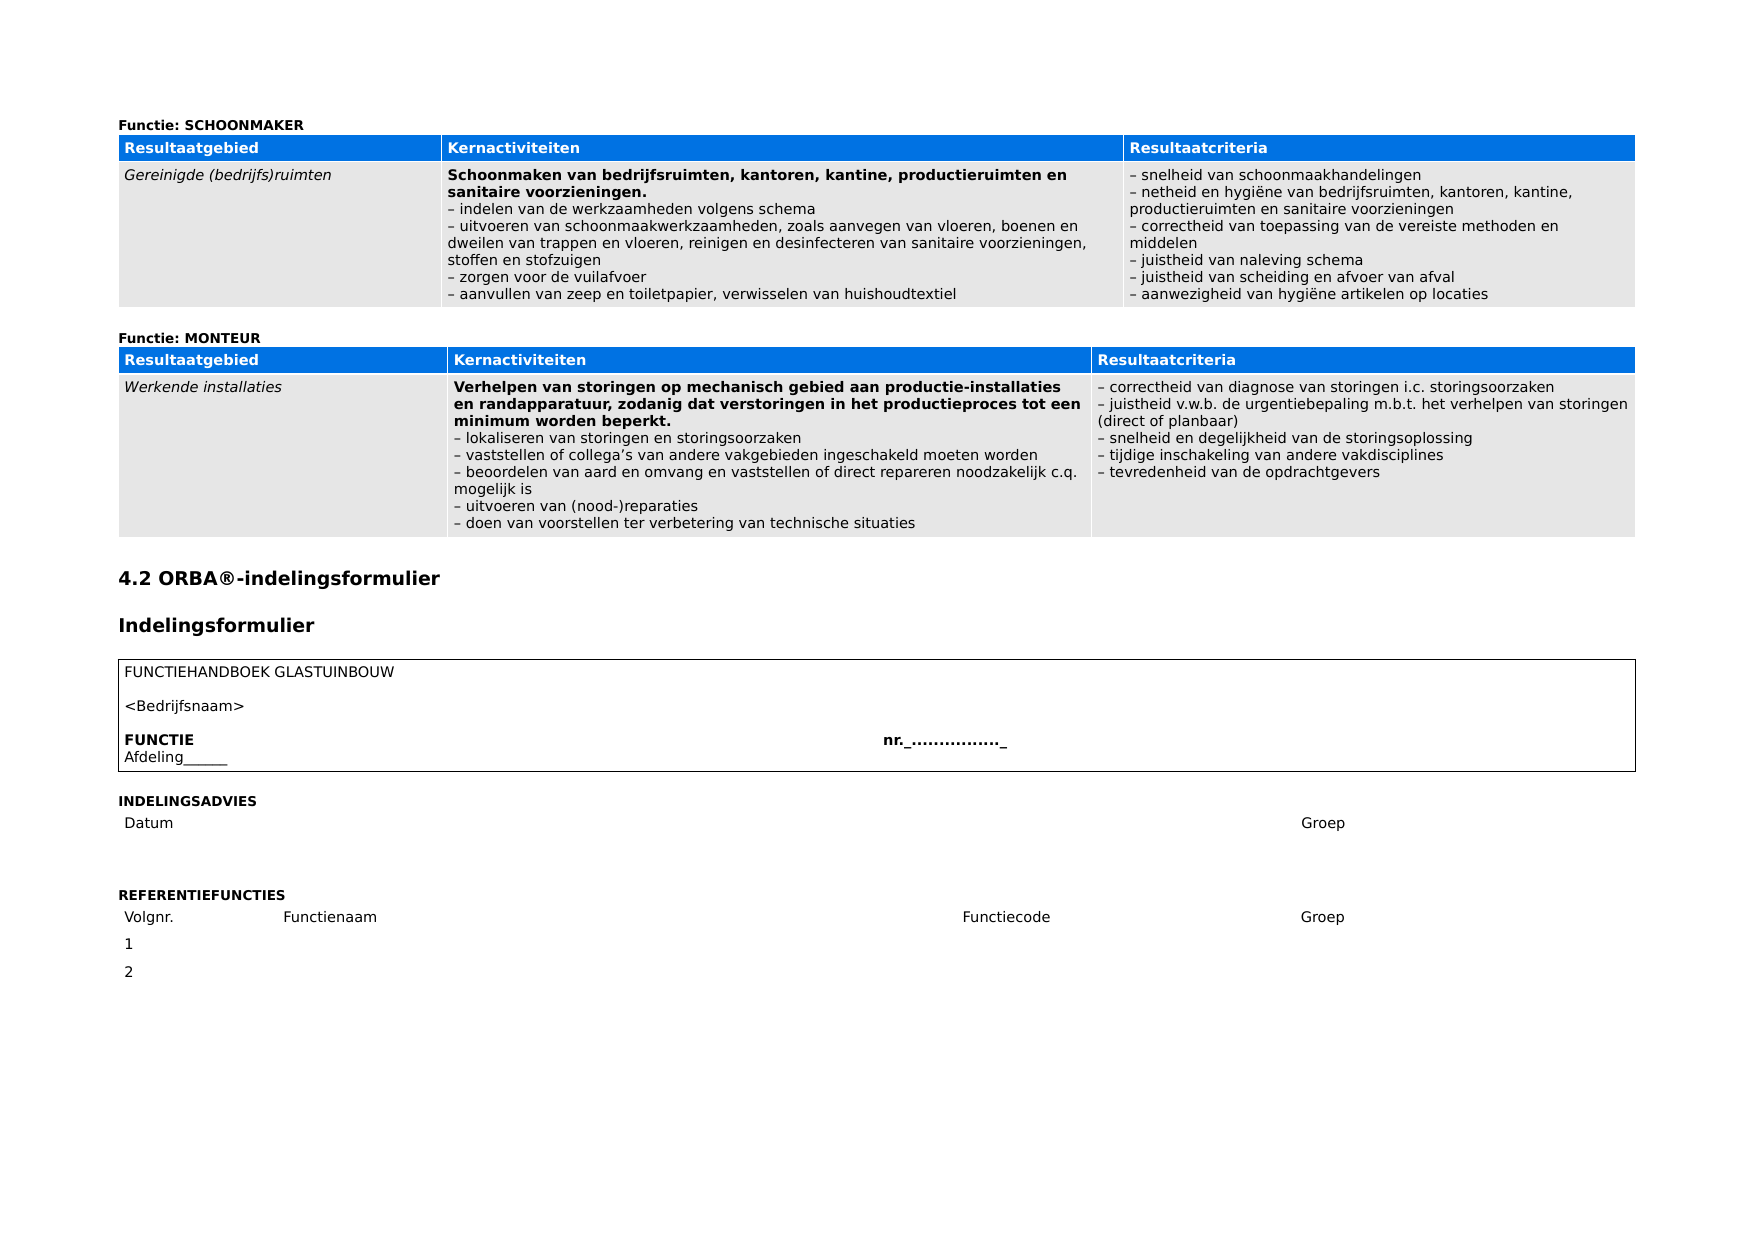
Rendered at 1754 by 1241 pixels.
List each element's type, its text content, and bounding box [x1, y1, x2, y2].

table_cell [877, 715, 1635, 732]
subtitle 4.2 ORBA®-indelingsformulier [118, 568, 1636, 590]
table_cell Afdeling______ [119, 749, 877, 771]
table_cell Kernactiviteiten [442, 135, 1123, 161]
table_cell FUNCTIE [119, 732, 877, 749]
table_cell Werkende installaties [119, 375, 447, 537]
table_cell [877, 698, 1635, 715]
table_cell [957, 959, 1294, 985]
table_header FUNCTIEHANDBOEK GLASTUINBOUW [119, 660, 877, 681]
table_cell – correctheid van diagnose van storingen i.c. storingsoorzaken – juistheid v.w.b. de urgentiebepaling m.b.t. het verhelpen van storingen (direct of planbaar) – snelheid en degelijkheid van de storingsoplossing – tijdige inschakeling van andere vakdisciplines – tevredenheid van de opdrachtgevers [1092, 375, 1635, 537]
table_cell <Bedrijfsnaam> [119, 698, 877, 715]
table_cell [119, 715, 877, 732]
table_cell Gereinigde (bedrijfs)ruimten [119, 162, 441, 307]
table_header REFERENTIEFUNCTIES [118, 887, 1636, 903]
table_cell [1295, 931, 1635, 958]
table_cell Schoonmaken van bedrijfsruimten, kantoren, kantine, productieruimten en sanitaire voorzieningen. – indelen van de werkzaamheden volgens schema – uitvoeren van schoonmaakwerkzaamheden, zoals aanvegen van vloeren, boenen en dweilen van trappen en vloeren, reinigen en desinfecteren van sanitaire voorzieningen, stoffen en stofzuigen – zorgen voor de vuilafvoer – aanvullen van zeep en toiletpapier, verwisselen van huishoudtextiel [442, 162, 1123, 307]
table_cell [119, 986, 277, 1013]
table_cell Resultaatgebied [119, 347, 447, 373]
table_cell [1295, 986, 1635, 1013]
table_cell Volgnr. [119, 904, 277, 930]
table_header INDELINGSADVIES [118, 794, 1636, 809]
table_cell Functiecode [957, 904, 1294, 930]
table_cell [1296, 838, 1635, 864]
table_cell [119, 681, 877, 698]
table_cell Datum [119, 811, 1295, 837]
table_cell Resultaatcriteria [1124, 135, 1635, 161]
table_cell [957, 986, 1294, 1013]
table_cell [119, 838, 1295, 864]
table_cell Groep [1295, 904, 1635, 930]
table_cell [278, 986, 956, 1013]
table_cell nr._................_ [877, 732, 1635, 749]
table_cell – snelheid van schoonmaakhandelingen – netheid en hygiëne van bedrijfsruimten, kantoren, kantine, productieruimten en sanitaire voorzieningen – correctheid van toepassing van de vereiste methoden en middelen – juistheid van naleving schema – juistheid van scheiding en afvoer van afval – aanwezigheid van hygiëne artikelen op locaties [1124, 162, 1635, 307]
table_cell Kernactiviteiten [448, 347, 1091, 373]
table_cell [877, 749, 1635, 771]
subtitle Indelingsformulier [118, 615, 1636, 637]
table_cell [957, 931, 1294, 958]
table_header Functie: MONTEUR [118, 330, 1636, 346]
table_cell Resultaatcriteria [1092, 347, 1635, 373]
table_header [877, 660, 1635, 681]
table_cell 1 [119, 931, 277, 958]
table_cell 2 [119, 959, 277, 985]
table_cell [1295, 959, 1635, 985]
table_cell Verhelpen van storingen op mechanisch gebied aan productie-installaties en randapparatuur, zodanig dat verstoringen in het productieproces tot een minimum worden beperkt. – lokaliseren van storingen en storingsoorzaken – vaststellen of collega’s van andere vakgebieden ingeschakeld moeten worden – beoordelen van aard en omvang en vaststellen of direct repareren noodzakelijk c.q. mogelijk is – uitvoeren van (nood-)reparaties – doen van voorstellen ter verbetering van technische situaties [448, 375, 1091, 537]
table_header Functie: SCHOONMAKER [118, 118, 1636, 134]
table_cell Functienaam [278, 904, 956, 930]
table_cell [278, 931, 956, 958]
table_cell Resultaatgebied [119, 135, 441, 161]
table_cell [877, 681, 1635, 698]
table_cell Groep [1296, 811, 1635, 837]
table_cell [278, 959, 956, 985]
